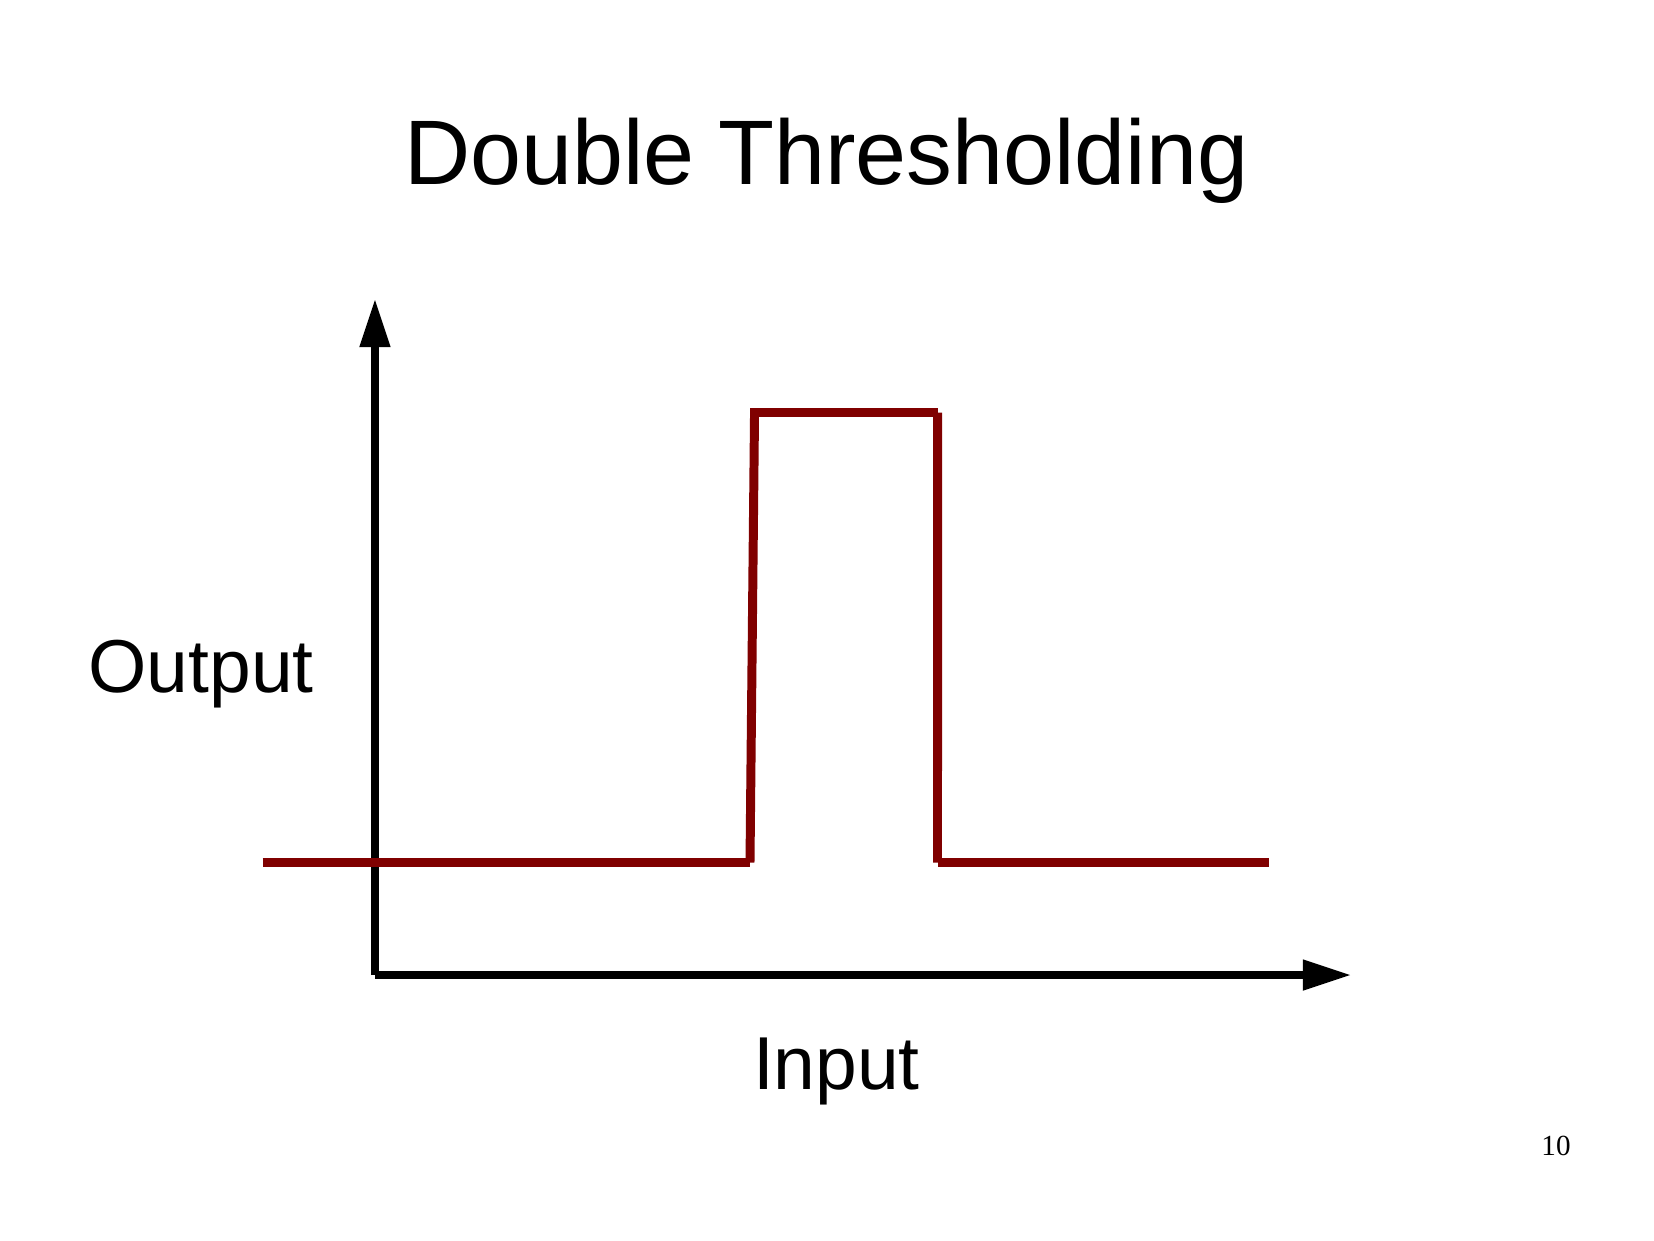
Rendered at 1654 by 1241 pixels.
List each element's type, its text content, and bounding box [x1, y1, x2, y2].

text_box Input [738, 1014, 935, 1114]
text_box Output [74, 616, 346, 716]
title Double Thresholding [82, 56, 1571, 250]
